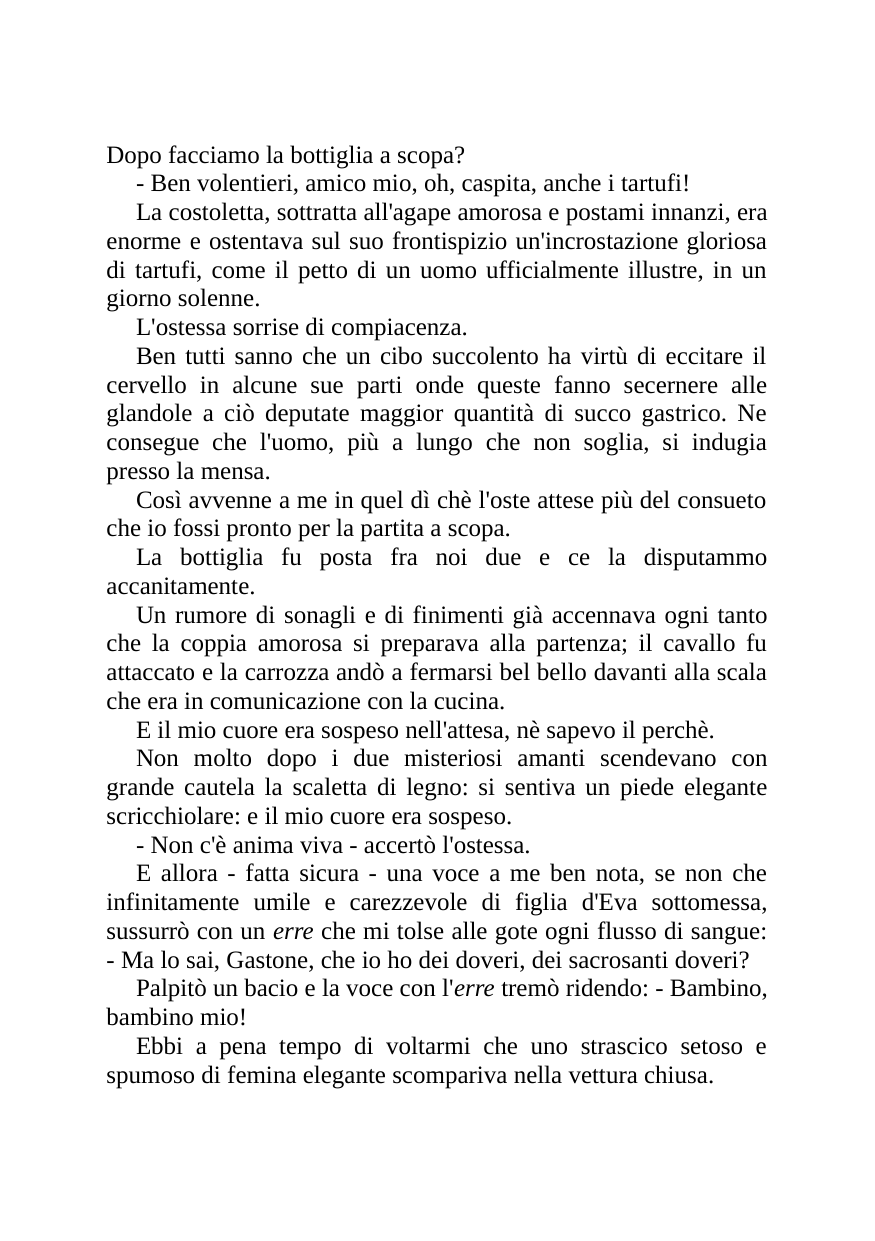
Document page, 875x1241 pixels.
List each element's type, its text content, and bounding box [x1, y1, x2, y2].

text Ebbi a pena tempo di voltarmi che uno strascico setoso e spumoso di femina elegante scompariva nella vettura chiusa. [106, 1031, 768, 1088]
text Non molto dopo i due misteriosi amanti scendevano con grande cautela la scaletta di legno: si sentiva un piede elegante scricchiolare: e il mio cuore era sospeso. [106, 743, 768, 830]
text - Dopo facciamo la bottiglia a scopa? [106, 140, 768, 168]
text Un rumore di sonagli e di finimenti già accennava ogni tanto che la coppia amorosa si preparava alla partenza; il cavallo fu attaccato e la carrozza andò a fermarsi bel bello davanti alla scala che era in comunicazione con la cucina. [106, 600, 768, 715]
text - Non c'è anima viva - accertò l'ostessa. [106, 830, 768, 858]
text Palpitò un bacio e la voce con l'erre tremò ridendo: - Bambino, bambino mio! [106, 973, 768, 1031]
text Così avvenne a me in quel dì chè l'oste attese più del consueto che io fossi pronto per la partita a scopa. [106, 485, 768, 542]
text La costoletta, sottratta all'agape amorosa e postami innanzi, era enorme e ostentava sul suo frontispizio un'incrostazione gloriosa di tartufi, come il petto di un uomo ufficialmente illustre, in un giorno solenne. [106, 197, 768, 312]
text L'ostessa sorrise di compiacenza. [106, 312, 768, 341]
text La bottiglia fu posta fra noi due e ce la disputammo accanitamente. [106, 542, 768, 600]
text Ben tutti sanno che un cibo succolento ha virtù di eccitare il cervello in alcune sue parti onde queste fanno secernere alle glandole a ciò deputate maggior quantità di succo gastrico. Ne consegue che l'uomo, più a lungo che non soglia, si indugia presso la mensa. [106, 341, 768, 485]
text E allora - fatta sicura - una voce a me ben nota, se non che infinitamente umile e carezzevole di figlia d'Eva sottomessa, sussurrò con un erre che mi tolse alle gote ogni flusso di sangue: - Ma lo sai, Gastone, che io ho dei doveri, dei sacrosanti doveri? [106, 858, 768, 973]
text E il mio cuore era sospeso nell'attesa, nè sapevo il perchè. [106, 715, 768, 743]
text - Ben volentieri, amico mio, oh, caspita, anche i tartufi! [106, 168, 768, 197]
